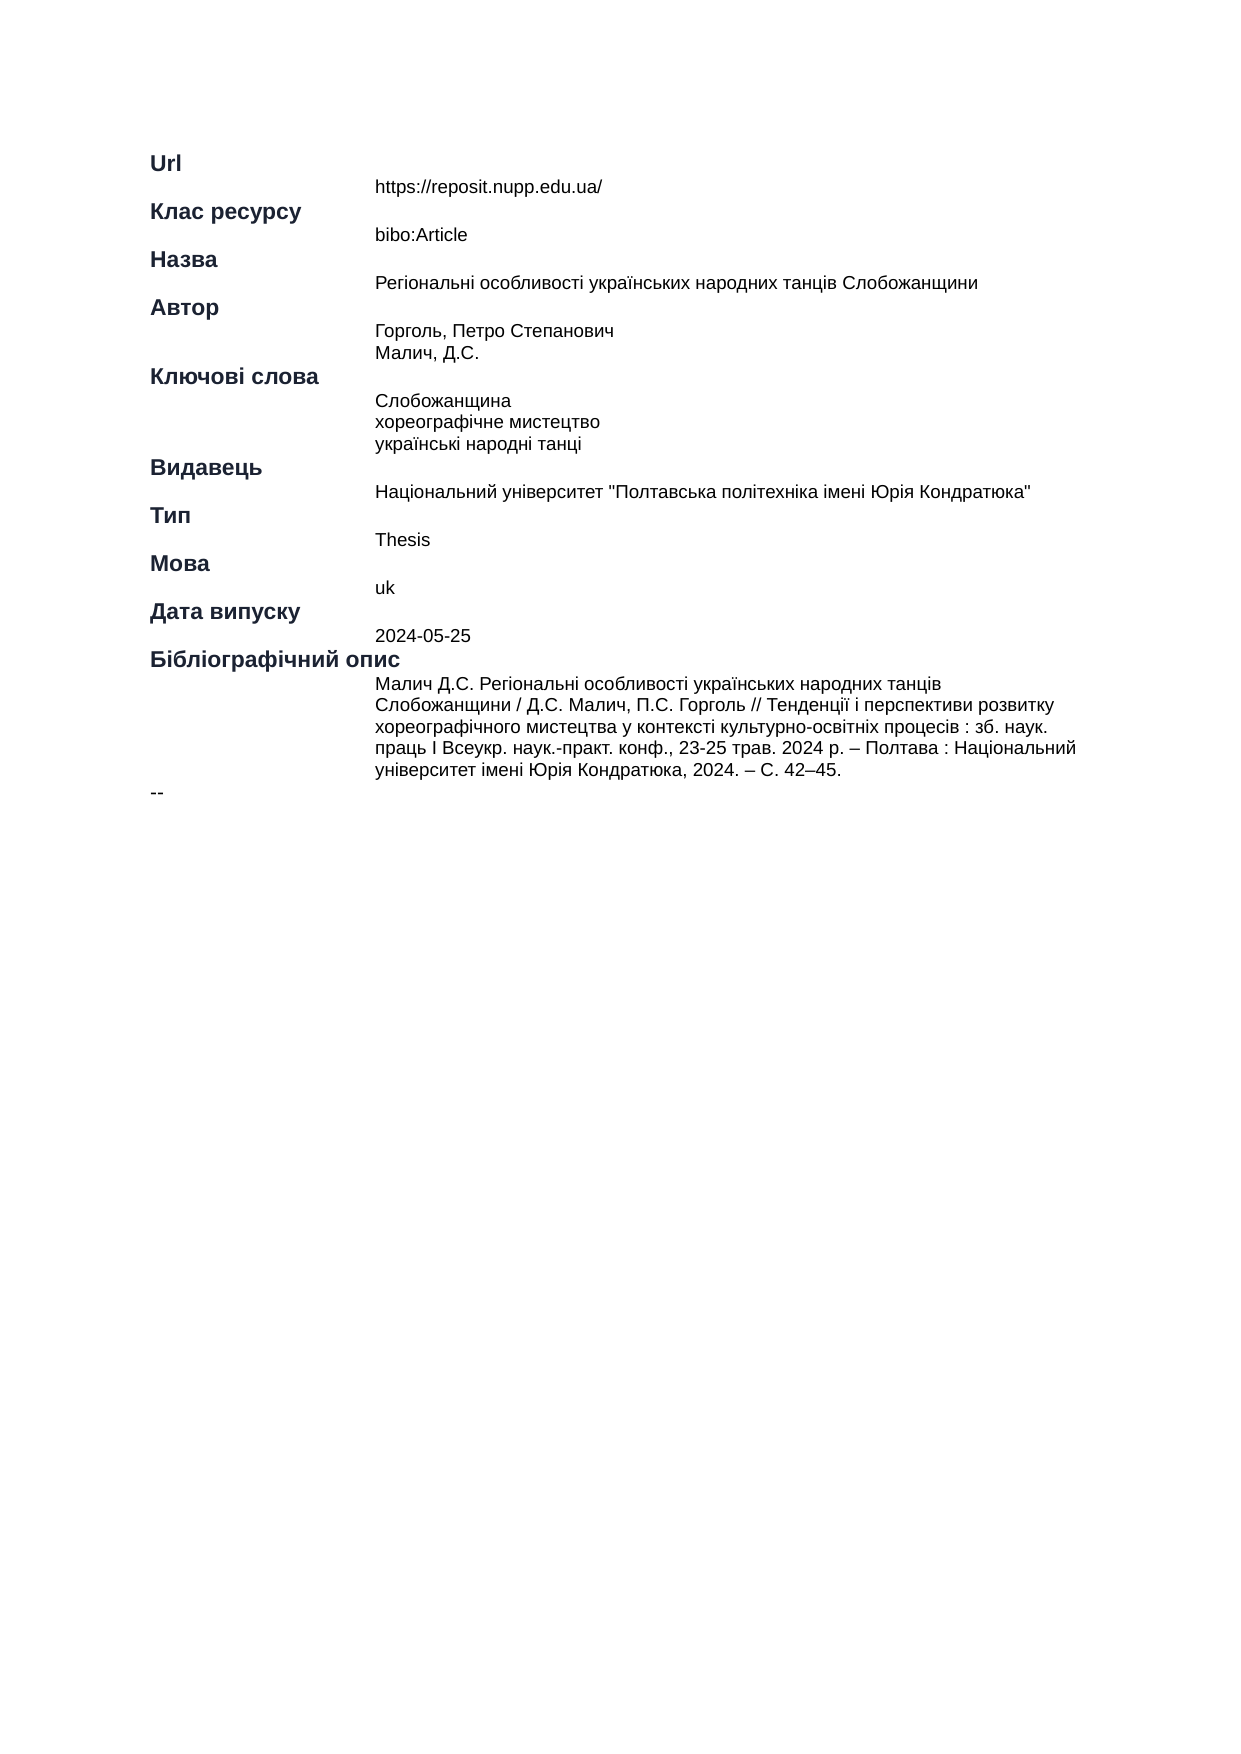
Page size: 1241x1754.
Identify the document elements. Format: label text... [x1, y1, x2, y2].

text Мова [150, 550, 1090, 576]
text https://reposit.nupp.edu.ua/ [375, 176, 1090, 198]
text Бібліографічний опис [150, 646, 1090, 672]
text Дата випуску [150, 598, 1090, 624]
text хореографічне мистецтво [375, 411, 1090, 433]
text Клас ресурсу [150, 198, 1090, 224]
text bibo:Article [375, 224, 1090, 246]
text -- [150, 780, 1090, 804]
text українські народні танці [375, 433, 1090, 454]
text Національний університет "Полтавська політехніка імені Юрія Кондратюка" [375, 481, 1090, 502]
text Малич, Д.С. [375, 342, 1090, 363]
text Слобожанщина [375, 389, 1090, 411]
text Автор [150, 294, 1090, 320]
text Малич Д.С. Регіональні особливості українських народних танців Слобожанщини / Д.С. Малич, П.С. Горголь // Тенденції і перспективи розвитку хореографічного мистецтва у контексті культурно-освітніх процесів : зб. наук. праць I Всеукр. наук.-практ. конф., 23-25 трав. 2024 р. – Полтава : Національний університет імені Юрія Кондратюка, 2024. – С. 42–45. [375, 672, 1090, 780]
text Тип [150, 502, 1090, 528]
text Ключові слова [150, 363, 1090, 389]
text Горголь, Петро Степанович [375, 320, 1090, 342]
text Thesis [375, 528, 1090, 550]
text Видавець [150, 454, 1090, 481]
text Регіональні особливості українських народних танців Слобожанщини [375, 272, 1090, 294]
text Url [150, 150, 1090, 176]
text Назва [150, 246, 1090, 272]
text 2024-05-25 [375, 624, 1090, 646]
text uk [375, 576, 1090, 598]
